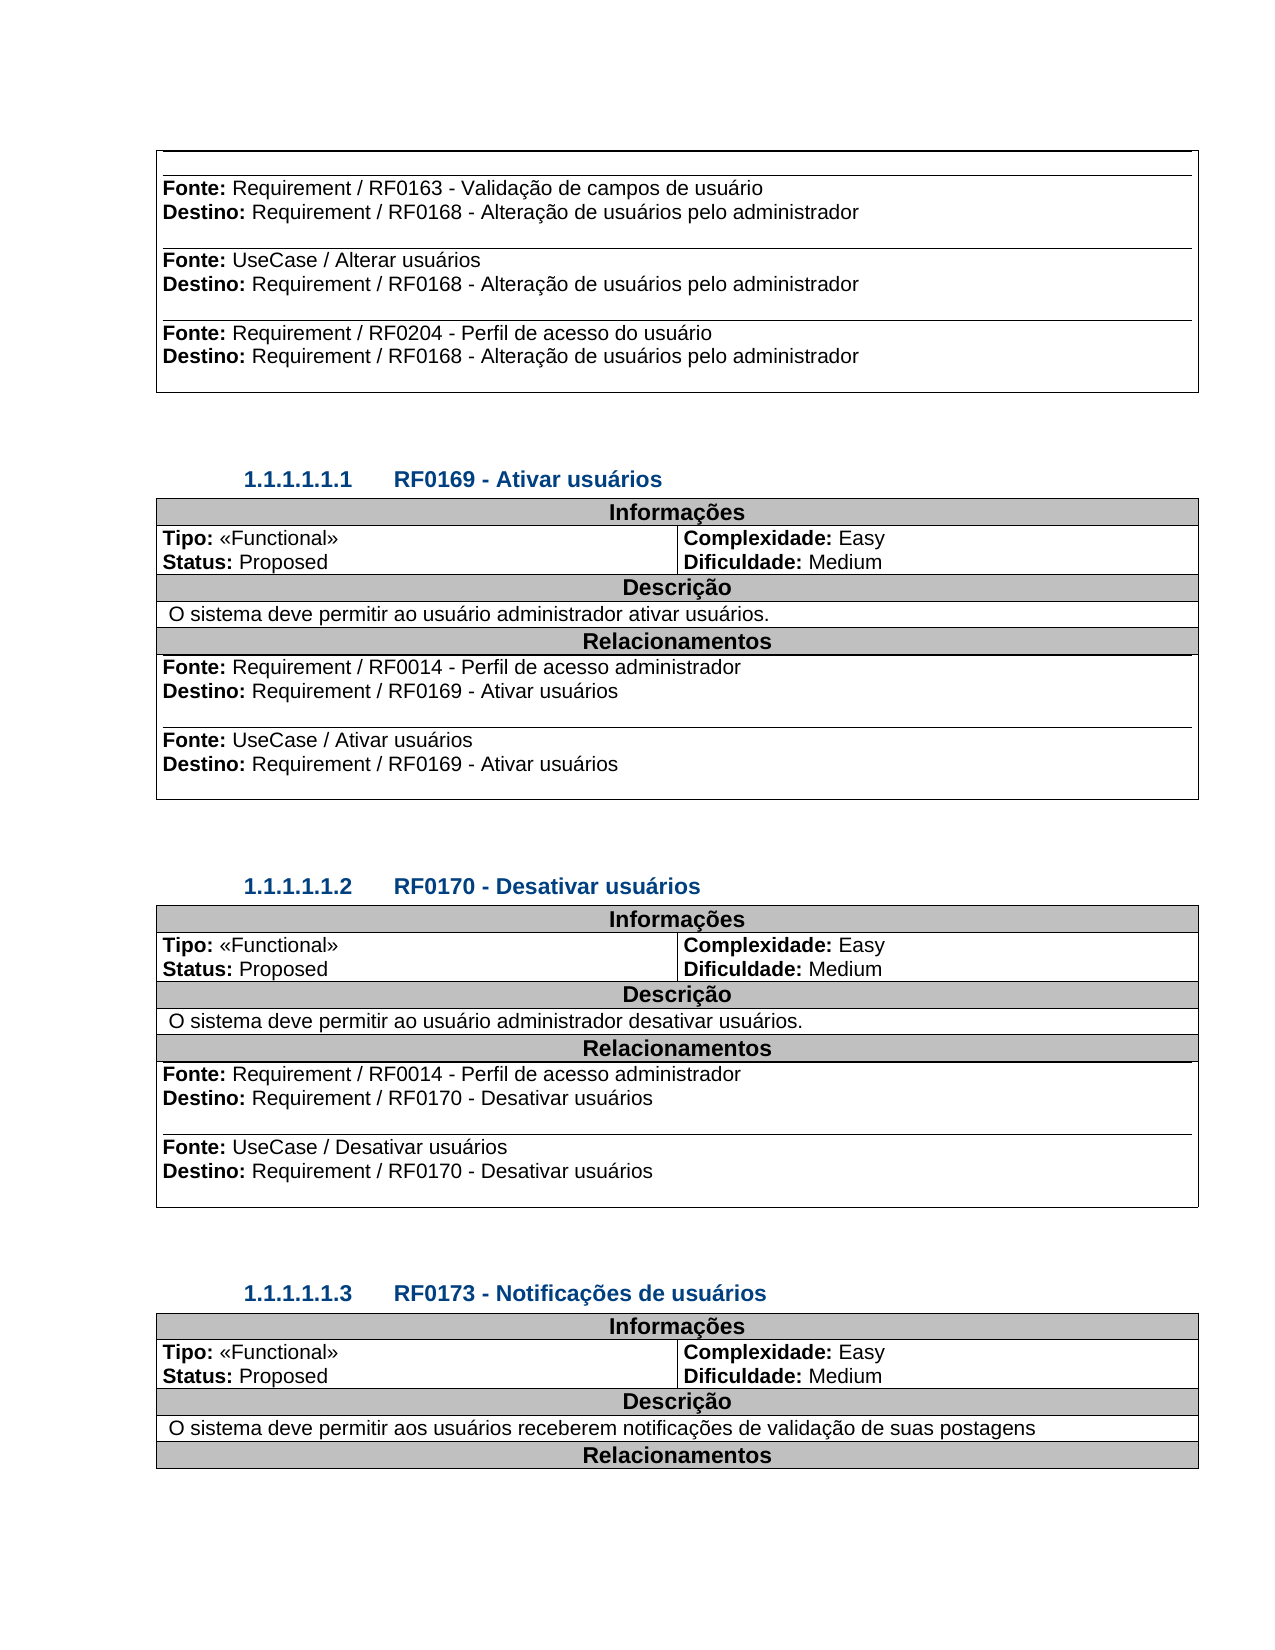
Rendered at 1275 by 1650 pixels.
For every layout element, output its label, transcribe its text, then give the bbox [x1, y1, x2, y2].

table_cell Complexidade: Easy Dificuldade: Medium [678, 933, 1198, 981]
table_cell Relacionamentos [157, 1035, 1198, 1061]
table_cell Fonte: Requirement / RF0163 - Validação de campos de usuário Destino: Requirement / RF0168 - Alteração de usuários pelo administrador [163, 176, 1192, 247]
table_cell Complexidade: Easy Dificuldade: Medium [678, 1340, 1198, 1388]
table_cell [163, 152, 1192, 175]
table_cell Descrição [157, 575, 1198, 601]
table_header Fonte: Requirement / RF0014 - Perfil de acesso administrador Destino: Requirement / RF0169 - Ativar usuários [163, 656, 1192, 727]
table_cell Tipo: «Functional» Status: Proposed [157, 526, 677, 574]
table_cell O sistema deve permitir ao usuário administrador ativar usuários. [157, 602, 1198, 627]
table_cell Fonte: UseCase / Alterar usuários Destino: Requirement / RF0168 - Alteração de usuários pelo administrador [163, 249, 1192, 320]
table_cell Relacionamentos [157, 1442, 1198, 1468]
table_cell [1192, 655, 1198, 799]
table_cell Descrição [157, 1389, 1198, 1415]
table_header Informações [157, 906, 1198, 932]
table_cell [157, 151, 1198, 392]
table_cell [1192, 1062, 1198, 1206]
table_cell Fonte: UseCase / Ativar usuários Destino: Requirement / RF0169 - Ativar usuários [163, 728, 1192, 799]
table_cell [157, 1062, 163, 1206]
table_cell O sistema deve permitir ao usuário administrador desativar usuários. [157, 1009, 1198, 1034]
table_cell Complexidade: Easy Dificuldade: Medium [678, 526, 1198, 574]
table_cell [157, 655, 163, 799]
table_header Informações [157, 499, 1198, 525]
subtitle RF0173 - Notificações de usuários [244, 1280, 1125, 1306]
table_cell Tipo: «Functional» Status: Proposed [157, 1340, 677, 1388]
table_cell Fonte: Requirement / RF0204 - Perfil de acesso do usuário Destino: Requirement / RF0168 - Alteração de usuários pelo administrador [163, 321, 1192, 392]
table_cell Relacionamentos [157, 628, 1198, 654]
table_header Fonte: Requirement / RF0014 - Perfil de acesso administrador Destino: Requirement / RF0170 - Desativar usuários [163, 1063, 1192, 1134]
subtitle RF0170 - Desativar usuários [244, 873, 1125, 899]
table_cell Tipo: «Functional» Status: Proposed [157, 933, 677, 981]
table_cell Descrição [157, 982, 1198, 1008]
table_header Informações [157, 1314, 1198, 1339]
table_cell Fonte: UseCase / Desativar usuários Destino: Requirement / RF0170 - Desativar usuários [163, 1135, 1192, 1206]
table_cell O sistema deve permitir aos usuários receberem notificações de validação de suas postagens [157, 1416, 1198, 1441]
subtitle RF0169 - Ativar usuários [244, 466, 1125, 492]
